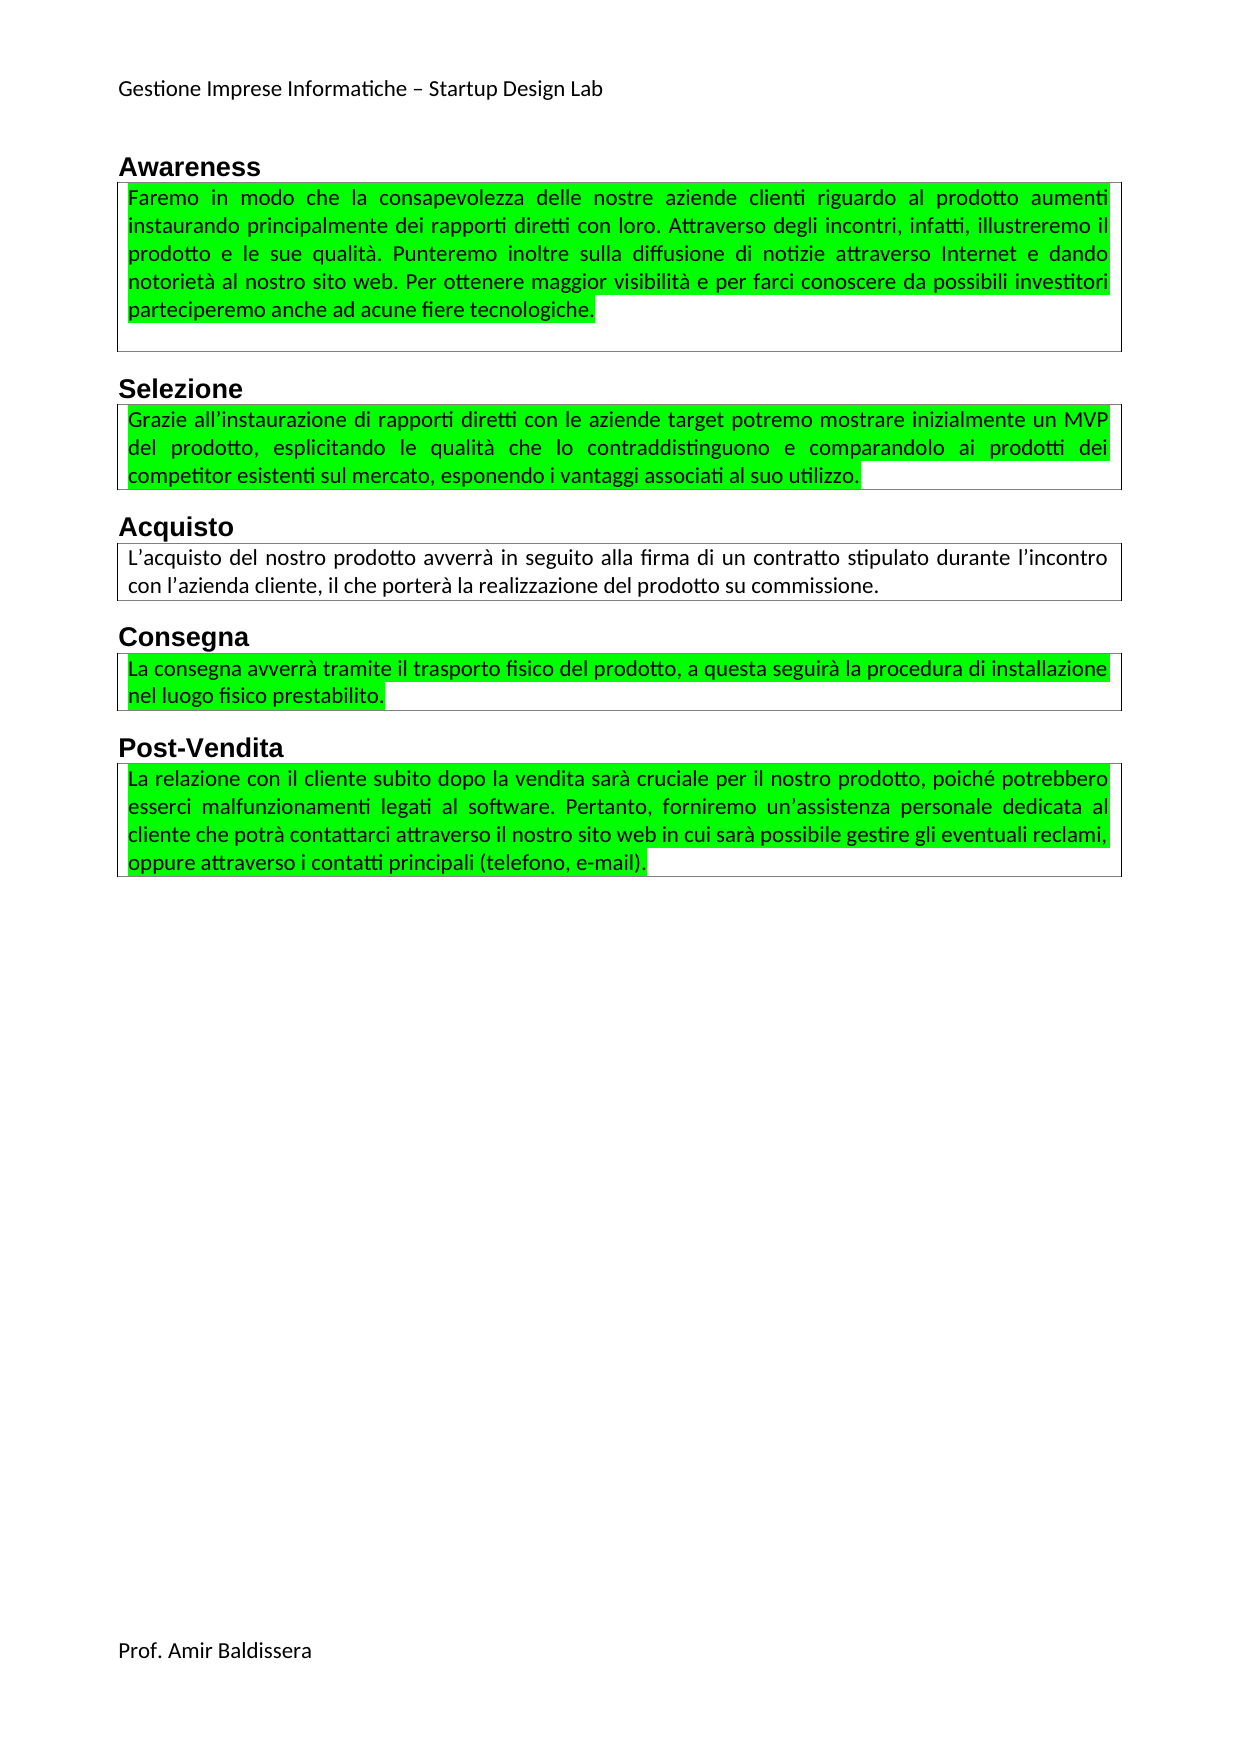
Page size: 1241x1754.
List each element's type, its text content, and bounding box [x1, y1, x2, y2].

subtitle Selezione [118, 373, 1122, 404]
table_header L’acquisto del nostro prodotto avverrà in seguito alla firma di un contratto stipulato durante l’incontro con l’azienda cliente, il che porterà la realizzazione del prodotto su commissione. [118, 544, 1121, 599]
subtitle Post-Vendita [118, 732, 1122, 763]
table_header Grazie all’instaurazione di rapporti diretti con le aziende target potremo mostrare inizialmente un MVP del prodotto, esplicitando le qualità che lo contraddistinguono e comparandolo ai prodotti dei competitor esistenti sul mercato, esponendo i vantaggi associati al suo utilizzo. [118, 405, 1121, 489]
table_header Faremo in modo che la consapevolezza delle nostre aziende clienti riguardo al prodotto aumenti instaurando principalmente dei rapporti diretti con loro. Attraverso degli incontri, infatti, illustreremo il prodotto e le sue qualità. Punteremo inoltre sulla diffusione di notizie attraverso Internet e dando notorietà al nostro sito web. Per ottenere maggior visibilità e per farci conoscere da possibili investitori parteciperemo anche ad acune fiere tecnologiche. [118, 183, 1121, 351]
subtitle Consegna [118, 621, 1122, 653]
subtitle Acquisto [118, 511, 1122, 542]
subtitle Awareness [118, 151, 1122, 182]
table_header La consegna avverrà tramite il trasporto fisico del prodotto, a questa seguirà la procedura di installazione nel luogo fisico prestabilito. [118, 654, 1121, 710]
table_header La relazione con il cliente subito dopo la vendita sarà cruciale per il nostro prodotto, poiché potrebbero esserci malfunzionamenti legati al software. Pertanto, forniremo un’assistenza personale dedicata al cliente che potrà contattarci attraverso il nostro sito web in cui sarà possibile gestire gli eventuali reclami, oppure attraverso i contatti principali (telefono, e-mail). [118, 764, 1121, 876]
